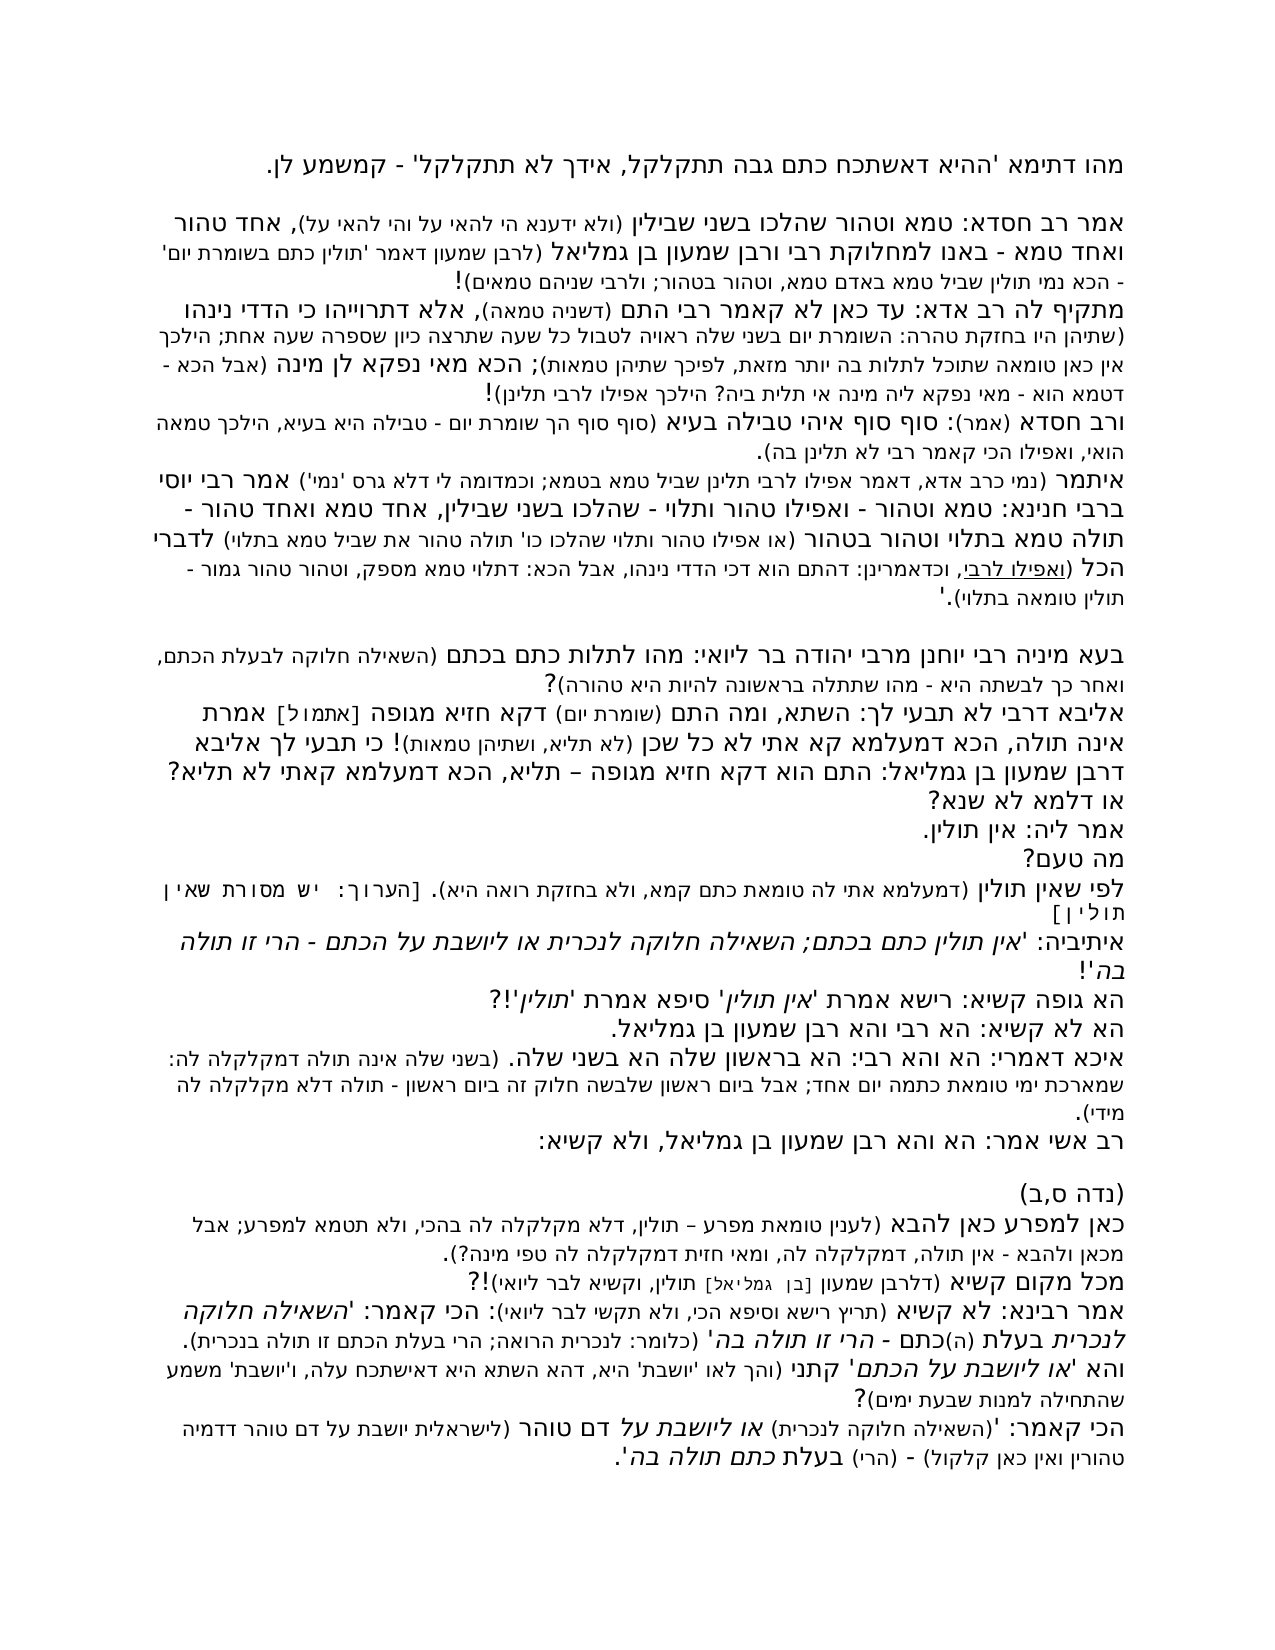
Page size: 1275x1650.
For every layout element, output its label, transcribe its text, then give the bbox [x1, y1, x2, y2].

text ורב חסדא (אמר): סוף סוף איהי טבילה בעיא (סוף סוף הך שומרת יום - טבילה היא בעיא, הילכך טמאה הואי, ואפילו הכי קאמר רבי לא תלינן בה). [150, 407, 1125, 466]
text (נדה ס,ב) [150, 1179, 1125, 1209]
text מכל מקום קשיא (דלרבן שמעון [בן גמליאל] תולין, וקשיא לבר ליואי)!? [150, 1267, 1125, 1296]
text רב אשי אמר: הא והא רבן שמעון בן גמליאל, ולא קשיא: [150, 1126, 1125, 1155]
text מהו דתימא 'ההיא דאשתכח כתם גבה תתקלקל, אידך לא תתקלקל' - קמשמע לן. [150, 150, 1125, 179]
text מתקיף לה רב אדא: עד כאן לא קאמר רבי התם (דשניה טמאה), אלא דתרוייהו כי הדדי נינהו (שתיהן היו בחזקת טהרה: השומרת יום בשני שלה ראויה לטבול כל שעה שתרצה כיון שספרה שעה אחת; הילכך אין כאן טומאה שתוכל לתלות בה יותר מזאת, לפיכך שתיהן טמאות); הכא מאי נפקא לן מינה (אבל הכא - דטמא הוא - מאי נפקא ליה מינה אי תלית ביה? הילכך אפילו לרבי תלינן)! [150, 295, 1125, 407]
text הכי קאמר: '(השאילה חלוקה לנכרית) או ליושבת על דם טוהר (לישראלית יושבת על דם טוהר דדמיה טהורין ואין כאן קלקול) - (הרי) בעלת כתם תולה בה'. [150, 1413, 1125, 1471]
text אליבא דרבי לא תבעי לך: השתא, ומה התם (שומרת יום) דקא חזיא מגופה [אתמול] אמרת אינה תולה, הכא דמעלמא קא אתי לא כל שכן (לא תליא, ושתיהן טמאות)! כי תבעי לך אליבא דרבן שמעון בן גמליאל: התם הוא דקא חזיא מגופה – תליא, הכא דמעלמא קאתי לא תליא? או דלמא לא שנא? [150, 698, 1125, 815]
text מה טעם? [150, 844, 1125, 874]
text אמר רבינא: לא קשיא (תריץ רישא וסיפא הכי, ולא תקשי לבר ליואי): הכי קאמר: 'השאילה חלוקה לנכרית בעלת (ה)כתם - הרי זו תולה בה' (כלומר: לנכרית הרואה; הרי בעלת הכתם זו תולה בנכרית). [150, 1296, 1125, 1354]
text כאן למפרע כאן להבא (לענין טומאת מפרע – תולין, דלא מקלקלה לה בהכי, ולא תטמא למפרע; אבל מכאן ולהבא - אין תולה, דמקלקלה לה, ומאי חזית דמקלקלה לה טפי מינה?). [150, 1209, 1125, 1267]
text איכא דאמרי: הא והא רבי: הא בראשון שלה הא בשני שלה. (בשני שלה אינה תולה דמקלקלה לה: שמארכת ימי טומאת כתמה יום אחד; אבל ביום ראשון שלבשה חלוק זה ביום ראשון - תולה דלא מקלקלה לה מידי). [150, 1043, 1125, 1126]
text איתמר (נמי כרב אדא, דאמר אפילו לרבי תלינן שביל טמא בטמא; וכמדומה לי דלא גרס 'נמי') אמר רבי יוסי ברבי חנינא: טמא וטהור - ואפילו טהור ותלוי - שהלכו בשני שבילין, אחד טמא ואחד טהור - תולה טמא בתלוי וטהור בטהור (או אפילו טהור ותלוי שהלכו כו' תולה טהור את שביל טמא בתלוי) לדברי הכל (ואפילו לרבי, וכדאמרינן: דהתם הוא דכי הדדי נינהו, אבל הכא: דתלוי טמא מספק, וטהור טהור גמור - תולין טומאה בתלוי).' [150, 466, 1125, 611]
text והא 'או ליושבת על הכתם' קתני (והך לאו 'יושבת' היא, דהא השתא היא דאישתכח עלה, ו'יושבת' משמע שהתחילה למנות שבעת ימים)? [150, 1354, 1125, 1413]
text איתיביה: 'אין תולין כתם בכתם; השאילה חלוקה לנכרית או ליושבת על הכתם - הרי זו תולה בה'! [150, 927, 1125, 985]
text אמר ליה: אין תולין. [150, 815, 1125, 844]
text בעא מיניה רבי יוחנן מרבי יהודה בר ליואי: מהו לתלות כתם בכתם (השאילה חלוקה לבעלת הכתם, ואחר כך לבשתה היא - מהו שתתלה בראשונה להיות היא טהורה)? [150, 640, 1125, 698]
text הא לא קשיא: הא רבי והא רבן שמעון בן גמליאל. [150, 1014, 1125, 1043]
text אמר רב חסדא: טמא וטהור שהלכו בשני שבילין (ולא ידענא הי להאי על והי להאי על), אחד טהור ואחד טמא - באנו למחלוקת רבי ורבן שמעון בן גמליאל (לרבן שמעון דאמר 'תולין כתם בשומרת יום' - הכא נמי תולין שביל טמא באדם טמא, וטהור בטהור; ולרבי שניהם טמאים)! [150, 208, 1125, 295]
text הא גופה קשיא: רישא אמרת 'אין תולין' סיפא אמרת 'תולין'!? [150, 985, 1125, 1014]
text לפי שאין תולין (דמעלמא אתי לה טומאת כתם קמא, ולא בחזקת רואה היא). [הערוך: יש מסורת שאין תולין] [150, 874, 1125, 927]
